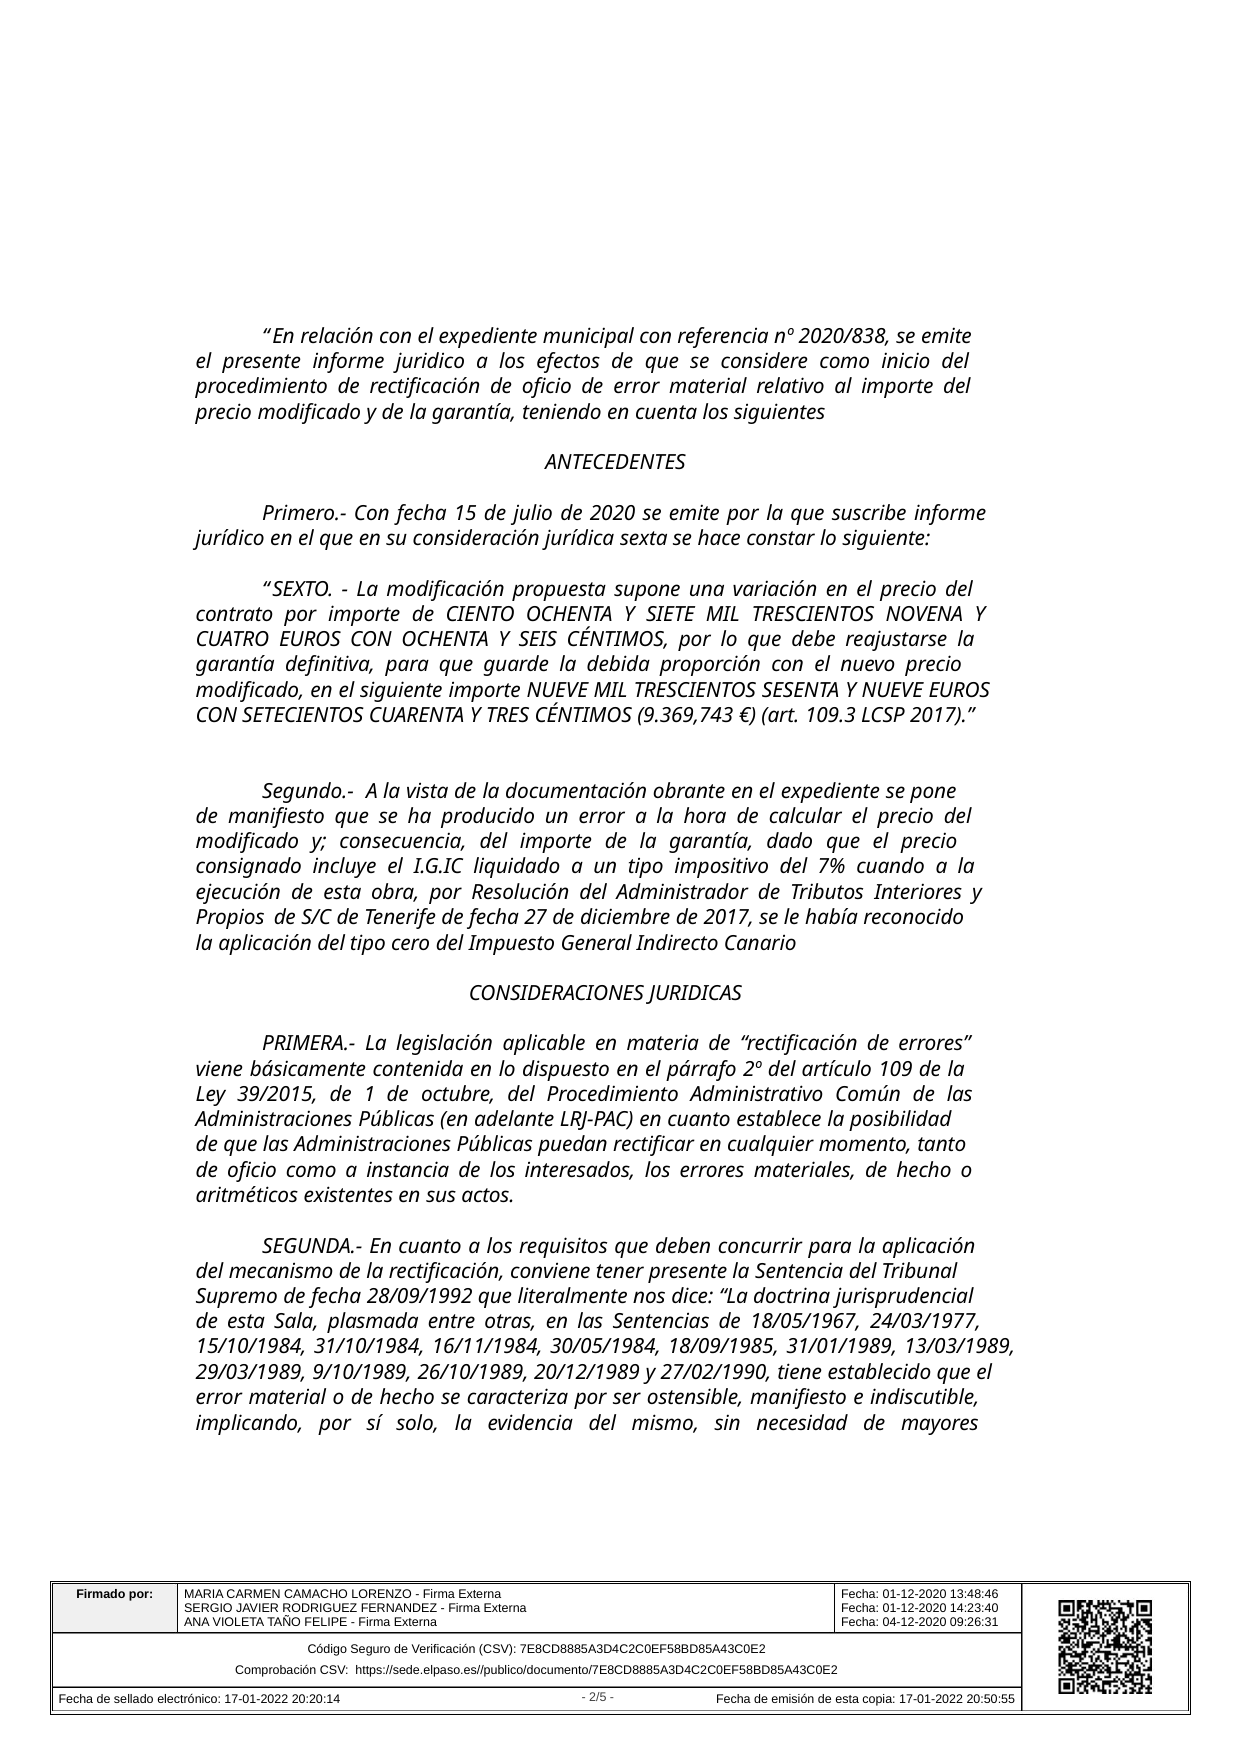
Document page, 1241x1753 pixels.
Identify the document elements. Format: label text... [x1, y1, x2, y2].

text Administraciones Públicas (en adelante LRJ-PAC) en cuanto establece la posibilidad [195, 1107, 1070, 1132]
text Fecha: 01-12-2020 14:23:40 [841, 1601, 1022, 1615]
text Fecha: 04-12-2020 09:26:31 [841, 1615, 1022, 1629]
text - 2/5 - [581, 1691, 633, 1705]
text contrato por importe de CIENTO OCHENTA Y SIETE MIL TRESCIENTOS NOVENA Y [195, 602, 1070, 626]
text 2 [195, 1360, 207, 1384]
text SERGIO JAVIER RODRIGUEZ FERNANDEZ - Firma Externa [184, 1601, 553, 1615]
text de oficio como a instancia de los interesados, los errores materiales, de hecho o [195, 1158, 1070, 1182]
text SEGUNDA.- En cuanto a los requisitos que deben concurrir para la aplicación [262, 1233, 1070, 1258]
text CUATRO EUROS CON OCHENTA Y SEIS CÉNTIMOS, por lo que debe reajustarse la [195, 627, 1070, 651]
text Ley 39/2015, de 1 de octubre, del Procedimiento Administrativo Común de las [195, 1082, 1070, 1106]
text de que las Administraciones Públicas puedan rectificar en cualquier momento, tanto [195, 1132, 1070, 1157]
text 1 [195, 1334, 207, 1359]
text CON SETECIENTOS CUARENTA Y TRES CÉNTIMOS (9.369,743 €) (art. 109.3 LCSP 2017).” [195, 703, 1070, 727]
text Fecha de emisión de esta copia: 17-01-2022 20:50:55 [716, 1692, 1040, 1706]
text Supremo de fecha 28/09/1992 que literalmente nos dice: “La doctrina jurisprudencial [195, 1284, 1070, 1309]
text de esta Sala, plasmada entre otras, en las Sentencias de 18/05/1967, 24/03/1977, [195, 1309, 1070, 1334]
text el presente informe juridico a los efectos de que se considere como inicio del [195, 349, 1070, 373]
text ANTECEDENTES [545, 450, 721, 475]
text SEXTO. - La modificación propuesta supone una variación en el precio del [272, 576, 1070, 601]
text del mecanismo de la rectificación, conviene tener presente la Sentencia del Tribunal [195, 1258, 1070, 1283]
text la aplicación del tipo cero del Impuesto General Indirecto Canario [195, 930, 1070, 955]
text Segundo.- A la vista de la documentación obrante en el expediente se pone [262, 778, 1070, 803]
text error material o de hecho se caracteriza por ser ostensible, manifiesto e indiscutible, [195, 1385, 1070, 1409]
text MARIA CARMEN CAMACHO LORENZO - Firma Externa [184, 1587, 553, 1601]
text modificado y; consecuencia, del importe de la garantía, dado que el precio [195, 829, 1070, 854]
text consignado incluye el I.G.IC liquidado a un tipo impositivo del 7% cuando a la [195, 854, 1070, 879]
text procedimiento de rectificación de oficio de error material relativo al importe del [195, 374, 1070, 399]
text viene básicamente contenida en lo dispuesto en el párrafo 2º del artículo 109 de la [195, 1056, 1070, 1081]
text Firmado por: [76, 1587, 172, 1601]
text “ [262, 576, 272, 601]
text ANA VIOLETA TAÑO FELIPE - Firma Externa [184, 1615, 553, 1629]
text Propios de S/C de Tenerife de fecha 27 de diciembre de 2017, se le había reconocido [195, 905, 1070, 930]
text 9/03/1989, 9/10/1989, 26/10/1989, 20/12/1989 y 27/02/1990, tiene establecido que el [207, 1360, 1070, 1384]
text Comprobación CSV: https://sede.elpaso.es//publico/documento/7E8CD8885A3D4C2C0EF58BD85A43C0E2 [235, 1663, 864, 1677]
text Fecha de sellado electrónico: 17-01-2022 20:20:14 [58, 1692, 365, 1706]
text En relación con el expediente municipal con referencia nº 2020/838, se emite [272, 324, 1070, 348]
text aritméticos existentes en sus actos. [195, 1183, 1070, 1207]
text de manifiesto que se ha producido un error a la hora de calcular el precio del [195, 804, 1070, 828]
text CONSIDERACIONES JURIDICAS [468, 981, 797, 1005]
picture [51, 1582, 1190, 1714]
text “ [262, 324, 272, 348]
text PRIMERA.- La legislación aplicable en materia de “rectificación de errores” [262, 1031, 1070, 1056]
text precio modificado y de la garantía, teniendo en cuenta los siguientes [195, 399, 1070, 424]
text Primero.- Con fecha 15 de julio de 2020 se emite por la que suscribe informe [262, 500, 1070, 525]
text garantía definitiva, para que guarde la debida proporción con el nuevo precio [195, 652, 1070, 677]
text Código Seguro de Verificación (CSV): 7E8CD8885A3D4C2C0EF58BD85A43C0E2 [307, 1642, 864, 1656]
text ejecución de esta obra, por Resolución del Administrador de Tributos Interiores y [195, 879, 1070, 904]
text jurídico en el que en su consideración jurídica sexta se hace constar lo siguiente: [195, 526, 1070, 551]
text 5/10/1984, 31/10/1984, 16/11/1984, 30/05/1984, 18/09/1985, 31/01/1989, 13/03/1989, [207, 1334, 1070, 1359]
text Fecha: 01-12-2020 13:48:46 [841, 1587, 1022, 1601]
text modificado, en el siguiente importe NUEVE MIL TRESCIENTOS SESENTA Y NUEVE EUROS [195, 677, 1070, 702]
text implicando, por sí solo, la evidencia del mismo, sin necesidad de mayores [195, 1410, 1070, 1435]
